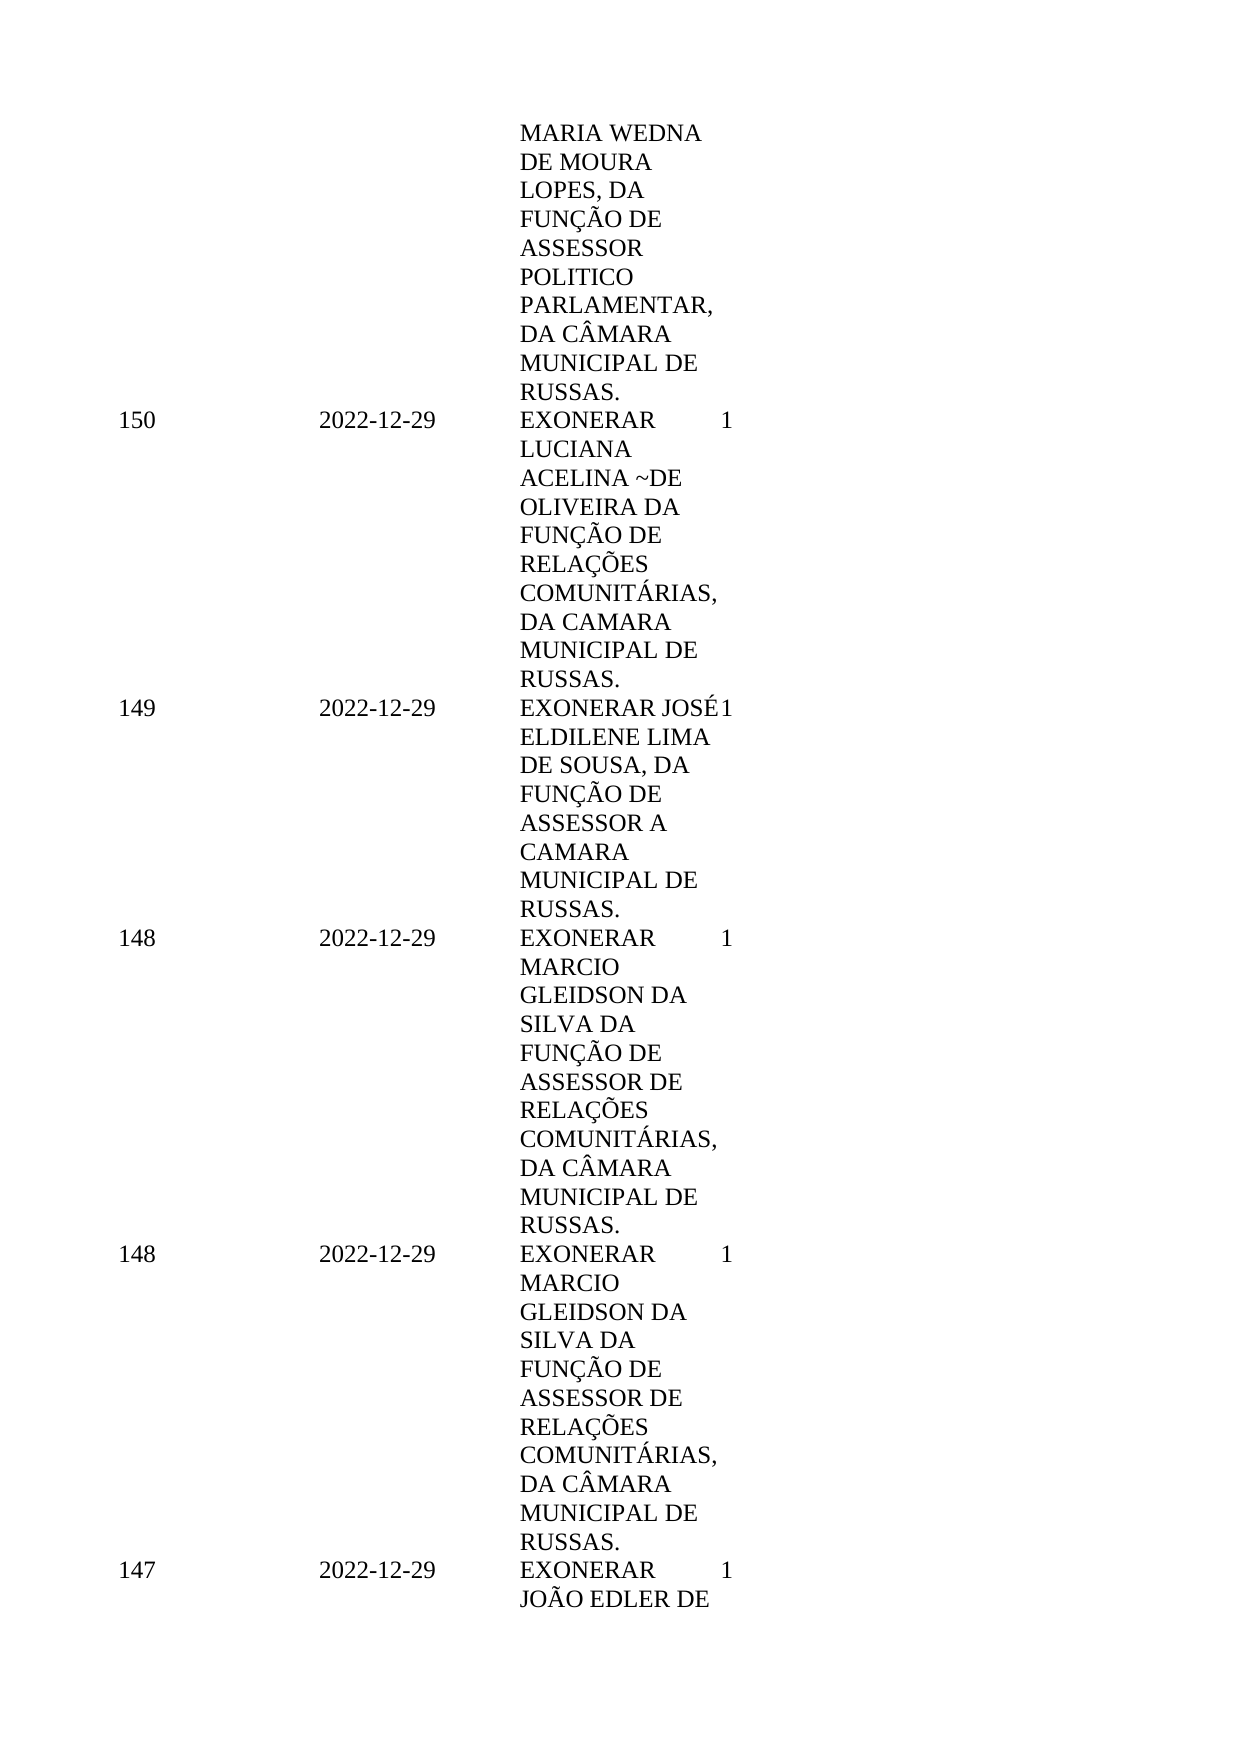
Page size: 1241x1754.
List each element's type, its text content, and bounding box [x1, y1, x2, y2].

table_cell [921, 1556, 1122, 1613]
table_cell EXONERAR JOSÉ ELDILENE LIMA DE SOUSA, DA FUNÇÃO DE ASSESSOR A CAMARA MUNICIPAL DE RUSSAS. [520, 693, 720, 923]
table_cell 1 [720, 1239, 921, 1556]
table_cell 148 [118, 923, 319, 1239]
table_cell 2022-12-29 [319, 1556, 519, 1613]
table_cell [720, 118, 921, 406]
table_cell [921, 406, 1122, 693]
table_cell [921, 923, 1122, 1239]
table_cell 2022-12-29 [319, 693, 519, 923]
table_cell [921, 693, 1122, 923]
table_cell 2022-12-29 [319, 923, 519, 1239]
table_cell 1 [720, 406, 921, 693]
table_cell [118, 118, 319, 406]
table_cell EXONERAR LUCIANA ACELINA ~DE OLIVEIRA DA FUNÇÃO DE RELAÇÕES COMUNITÁRIAS, DA CAMARA MUNICIPAL DE RUSSAS. [520, 406, 720, 693]
table_cell EXONERAR JOÃO EDLER DE [520, 1556, 720, 1613]
table_cell 1 [720, 923, 921, 1239]
table_cell 150 [118, 406, 319, 693]
table_cell [921, 1239, 1122, 1556]
table_cell [319, 118, 519, 406]
table_cell EXONERAR MARCIO GLEIDSON DA SILVA DA FUNÇÃO DE ASSESSOR DE RELAÇÕES COMUNITÁRIAS, DA CÂMARA MUNICIPAL DE RUSSAS. [520, 1239, 720, 1556]
table_cell 149 [118, 693, 319, 923]
table_cell 1 [720, 1556, 921, 1613]
table_cell 2022-12-29 [319, 1239, 519, 1556]
table_cell [921, 118, 1122, 406]
table_cell MARIA WEDNA DE MOURA LOPES, DA FUNÇÃO DE ASSESSOR POLITICO PARLAMENTAR, DA CÂMARA MUNICIPAL DE RUSSAS. [520, 118, 720, 406]
table_cell EXONERAR MARCIO GLEIDSON DA SILVA DA FUNÇÃO DE ASSESSOR DE RELAÇÕES COMUNITÁRIAS, DA CÂMARA MUNICIPAL DE RUSSAS. [520, 923, 720, 1239]
table_cell 1 [720, 693, 921, 923]
table_cell 2022-12-29 [319, 406, 519, 693]
table_cell 147 [118, 1556, 319, 1613]
table_cell 148 [118, 1239, 319, 1556]
